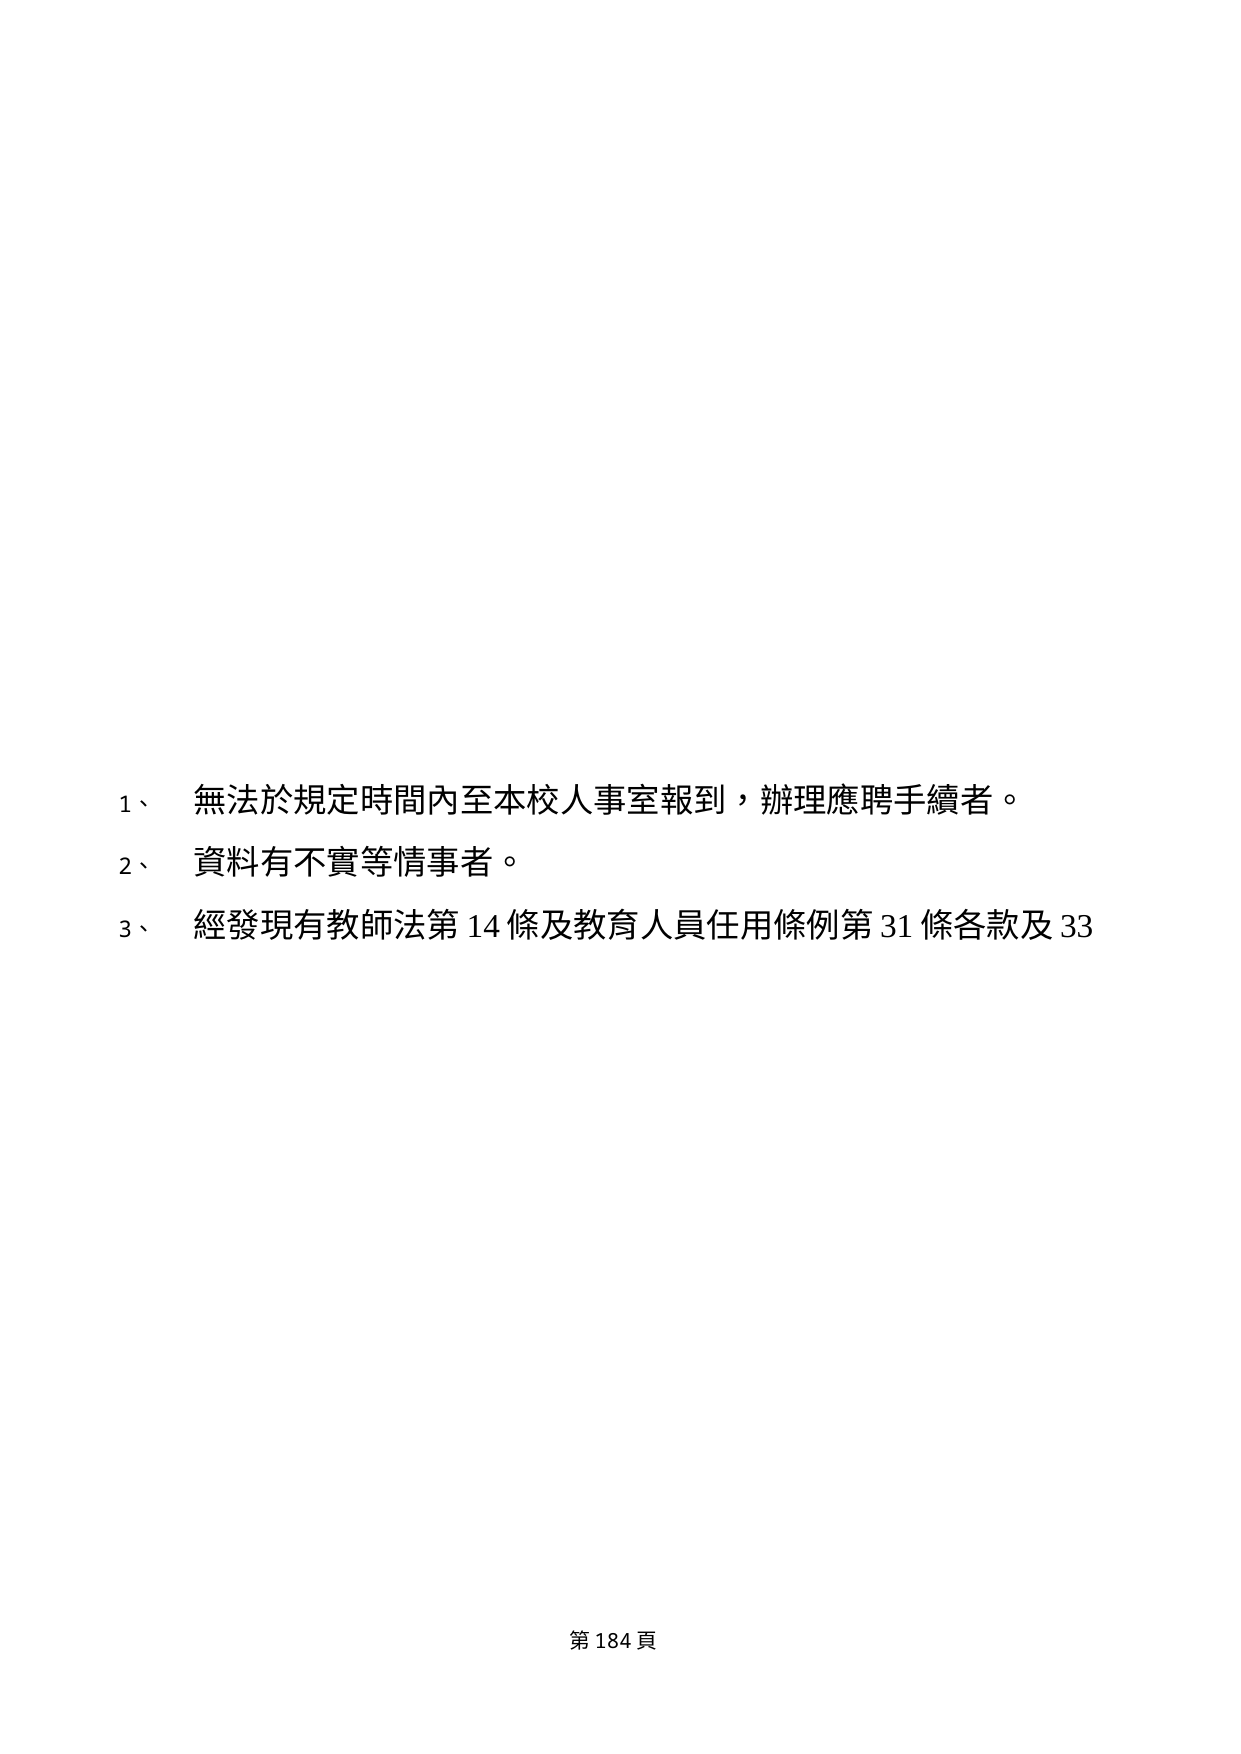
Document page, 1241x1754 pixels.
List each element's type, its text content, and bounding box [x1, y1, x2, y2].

list 無法於規定時間內至本校人事室報到，辦理應聘手續者。 [118, 756, 1107, 818]
list 資料有不實等情事者。 [118, 818, 1107, 881]
list 經發現有教師法第14條及教育人員任用條例第31條各款及33 [118, 881, 1107, 943]
